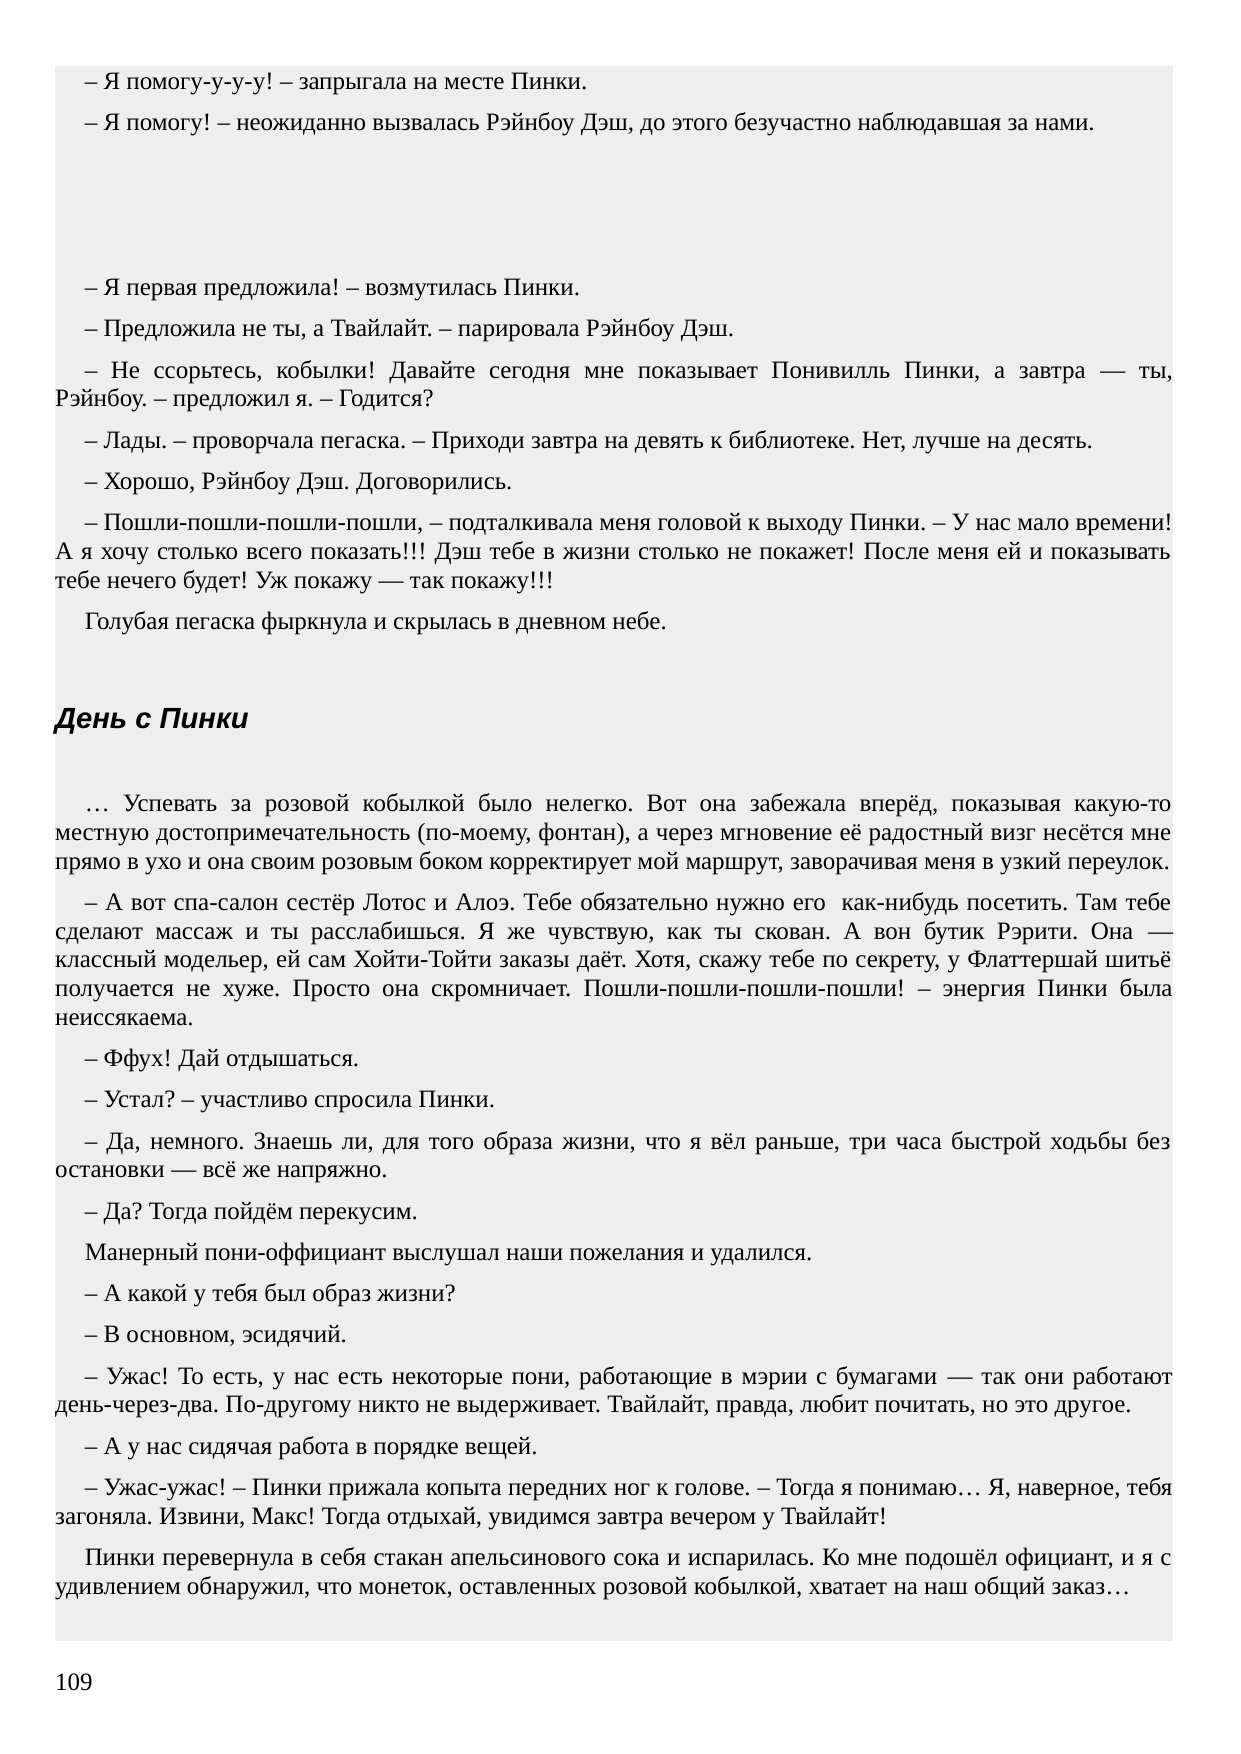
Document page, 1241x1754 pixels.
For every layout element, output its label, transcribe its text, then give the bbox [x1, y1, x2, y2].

text – Не ссорьтесь, кобылки! Давайте сегодня мне показывает Понивилль Пинки, а завтра — ты, Рэйнбоу. – предложил я. – Годится? [55, 355, 1173, 412]
text … Успевать за розовой кобылкой было нелегко. Вот она забежала вперёд, показывая какую-то местную достопримечательность (по-моему, фонтан), а через мгновение её радостный визг несётся мне прямо в ухо и она своим розовым боком корректирует мой маршрут, заворачивая меня в узкий переулок. [55, 788, 1173, 874]
text – Я помогу! – неожиданно вызвалась Рэйнбоу Дэш, до этого безучастно наблюдавшая за нами. [55, 107, 1173, 136]
text – Устал? – участливо спросила Пинки. [55, 1084, 1173, 1113]
text – Да, немного. Знаешь ли, для того образа жизни, что я вёл раньше, три часа быстрой ходьбы без остановки — всё же напряжно. [55, 1126, 1173, 1183]
text – Ффух! Дай отдышаться. [55, 1043, 1173, 1072]
subtitle День с Пинки [55, 701, 1173, 734]
text – А у нас сидячая работа в порядке вещей. [55, 1431, 1173, 1459]
text – Я помогу-у-у-у! – запрыгала на месте Пинки. [55, 66, 1173, 95]
text – Пошли-пошли-пошли-пошли, – подталкивала меня головой к выходу Пинки. – У нас мало времени! А я хочу столько всего показать!!! Дэш тебе в жизни столько не покажет! После меня ей и показывать тебе нечего будет! Уж покажу — так покажу!!! [55, 507, 1173, 593]
text – Хорошо, Рэйнбоу Дэш. Договорились. [55, 466, 1173, 495]
text Голубая пегаска фыркнула и скрылась в дневном небе. [55, 606, 1173, 635]
text – Лады. – проворчала пегаска. – Приходи завтра на девять к библиотеке. Нет, лучше на десять. [55, 425, 1173, 453]
text – Я первая предложила! – возмутилась Пинки. [55, 272, 1173, 301]
text – Ужас-ужас! – Пинки прижала копыта передних ног к голове. – Тогда я понимаю… Я, наверное, тебя загоняла. Извини, Макс! Тогда отдыхай, увидимся завтра вечером у Твайлайт! [55, 1472, 1173, 1529]
text – Ужас! То есть, у нас есть некоторые пони, работающие в мэрии с бумагами — так они работают день-через-два. По-другому никто не выдерживает. Твайлайт, правда, любит почитать, но это другое. [55, 1361, 1173, 1418]
text Пинки перевернула в себя стакан апельсинового сока и испарилась. Ко мне подошёл официант, и я с удивлением обнаружил, что монеток, оставленных розовой кобылкой, хватает на наш общий заказ… [55, 1542, 1173, 1599]
text – А какой у тебя был образ жизни? [55, 1278, 1173, 1307]
text Манерный пони-оффициант выслушал наши пожелания и удалился. [55, 1237, 1173, 1266]
text – Предложила не ты, а Твайлайт. – парировала Рэйнбоу Дэш. [55, 313, 1173, 342]
text – Да? Тогда пойдём перекусим. [55, 1196, 1173, 1224]
text – В основном, эсидячий. [55, 1319, 1173, 1348]
text – А вот спа-салон сестёр Лотос и Алоэ. Тебе обязательно нужно его как-нибудь посетить. Там тебе сделают массаж и ты расслабишься. Я же чувствую, как ты скован. А вон бутик Рэрити. Она — классный модельер, ей сам Хойти-Тойти заказы даёт. Хотя, скажу тебе по секрету, у Флаттершай шитьё получается не хуже. Просто она скромничает. Пошли-пошли-пошли-пошли! – энергия Пинки была неиссякаема. [55, 887, 1173, 1031]
